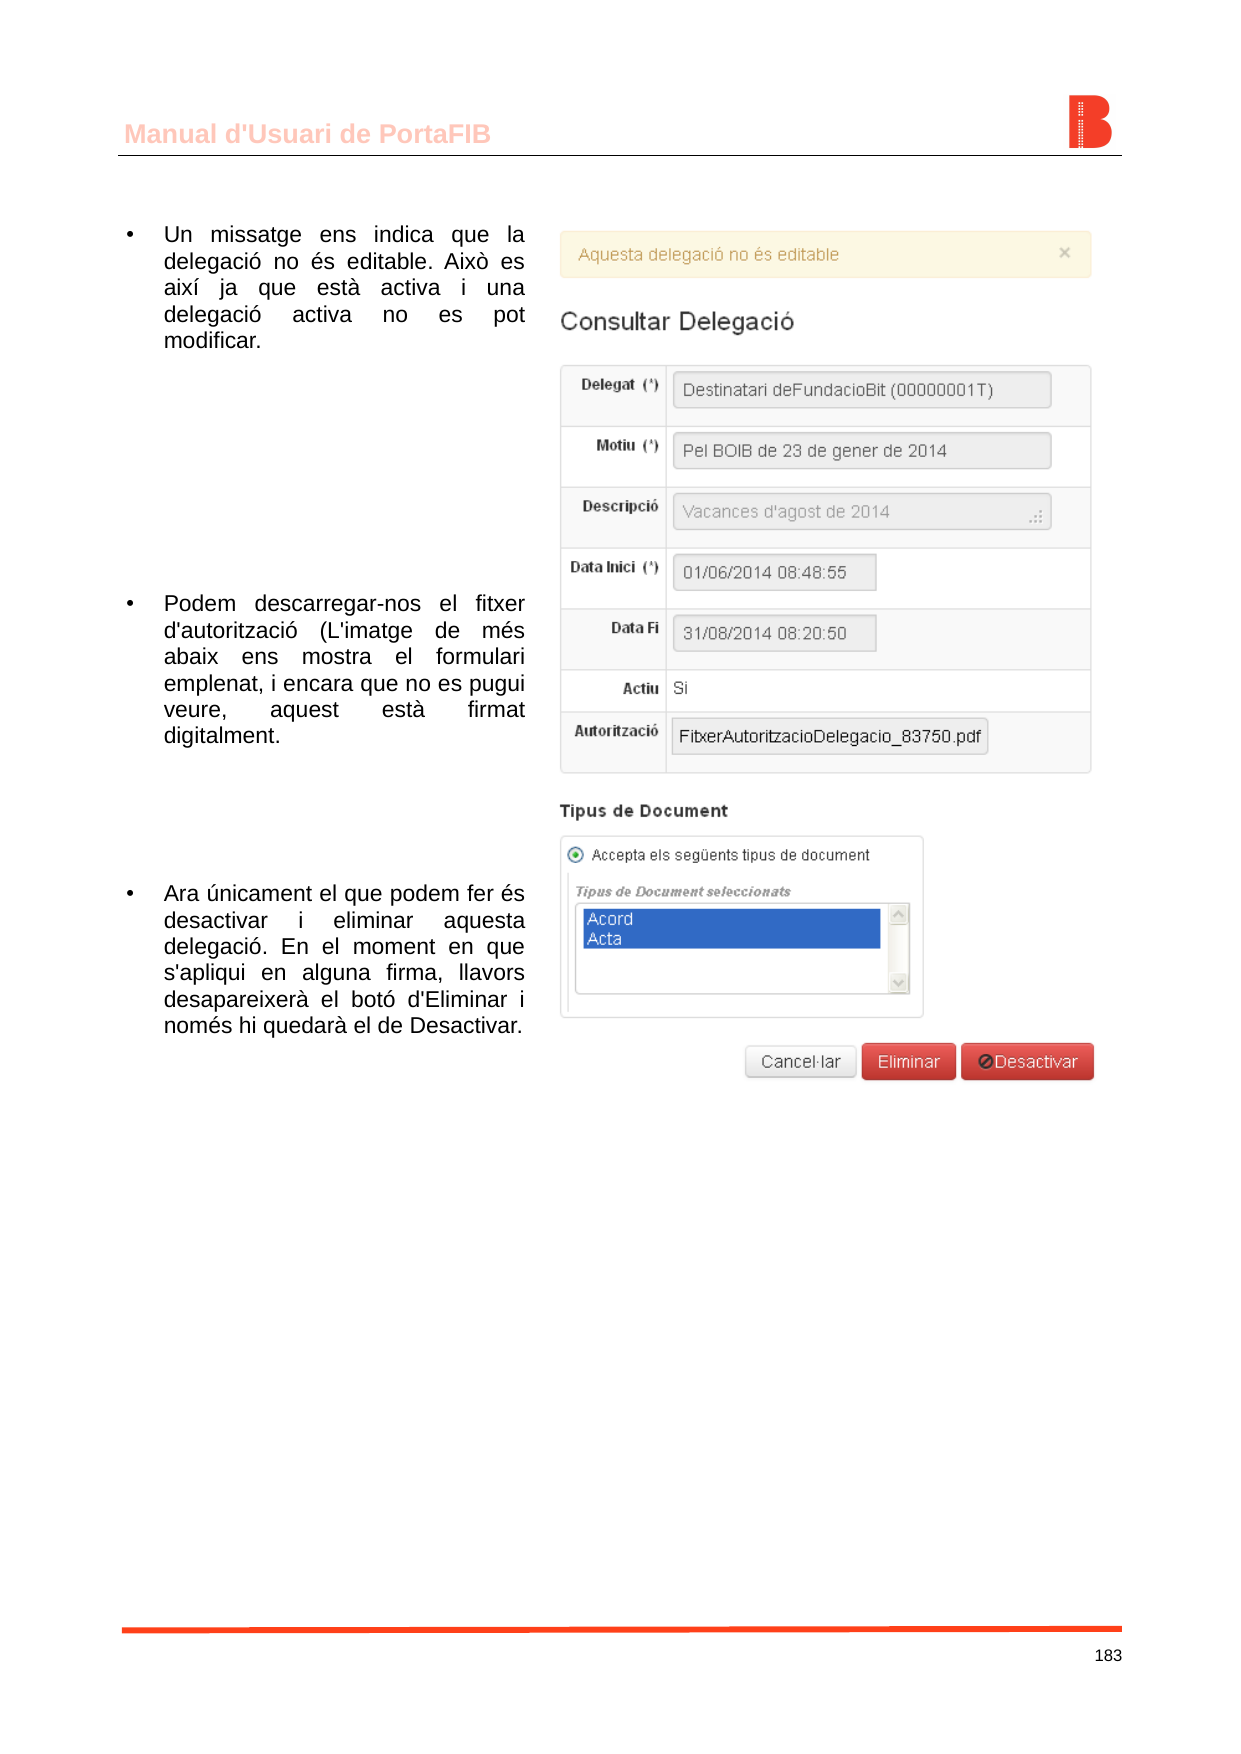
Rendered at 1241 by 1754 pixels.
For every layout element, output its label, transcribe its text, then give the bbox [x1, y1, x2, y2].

table_header Un missatge ens indica que la delegació no és editable. Això es així ja que està activa i una delegació activa no es pot modificar. Podem descarregar-nos el fitxer d'autorització (L'imatge de més abaix ens mostra el formulari emplenat, i encara que no es pugui veure, aquest està firmat digitalment. Ara únicament el que podem fer és desactivar i eliminar aquesta delegació. En el moment en que s'apliqui en alguna firma, llavors desapareixerà el botó d'Eliminar i només hi quedarà el de Desactivar. [118, 216, 531, 1097]
picture [544, 221, 1109, 1089]
table_header [531, 216, 1122, 1097]
picture [1063, 94, 1117, 150]
